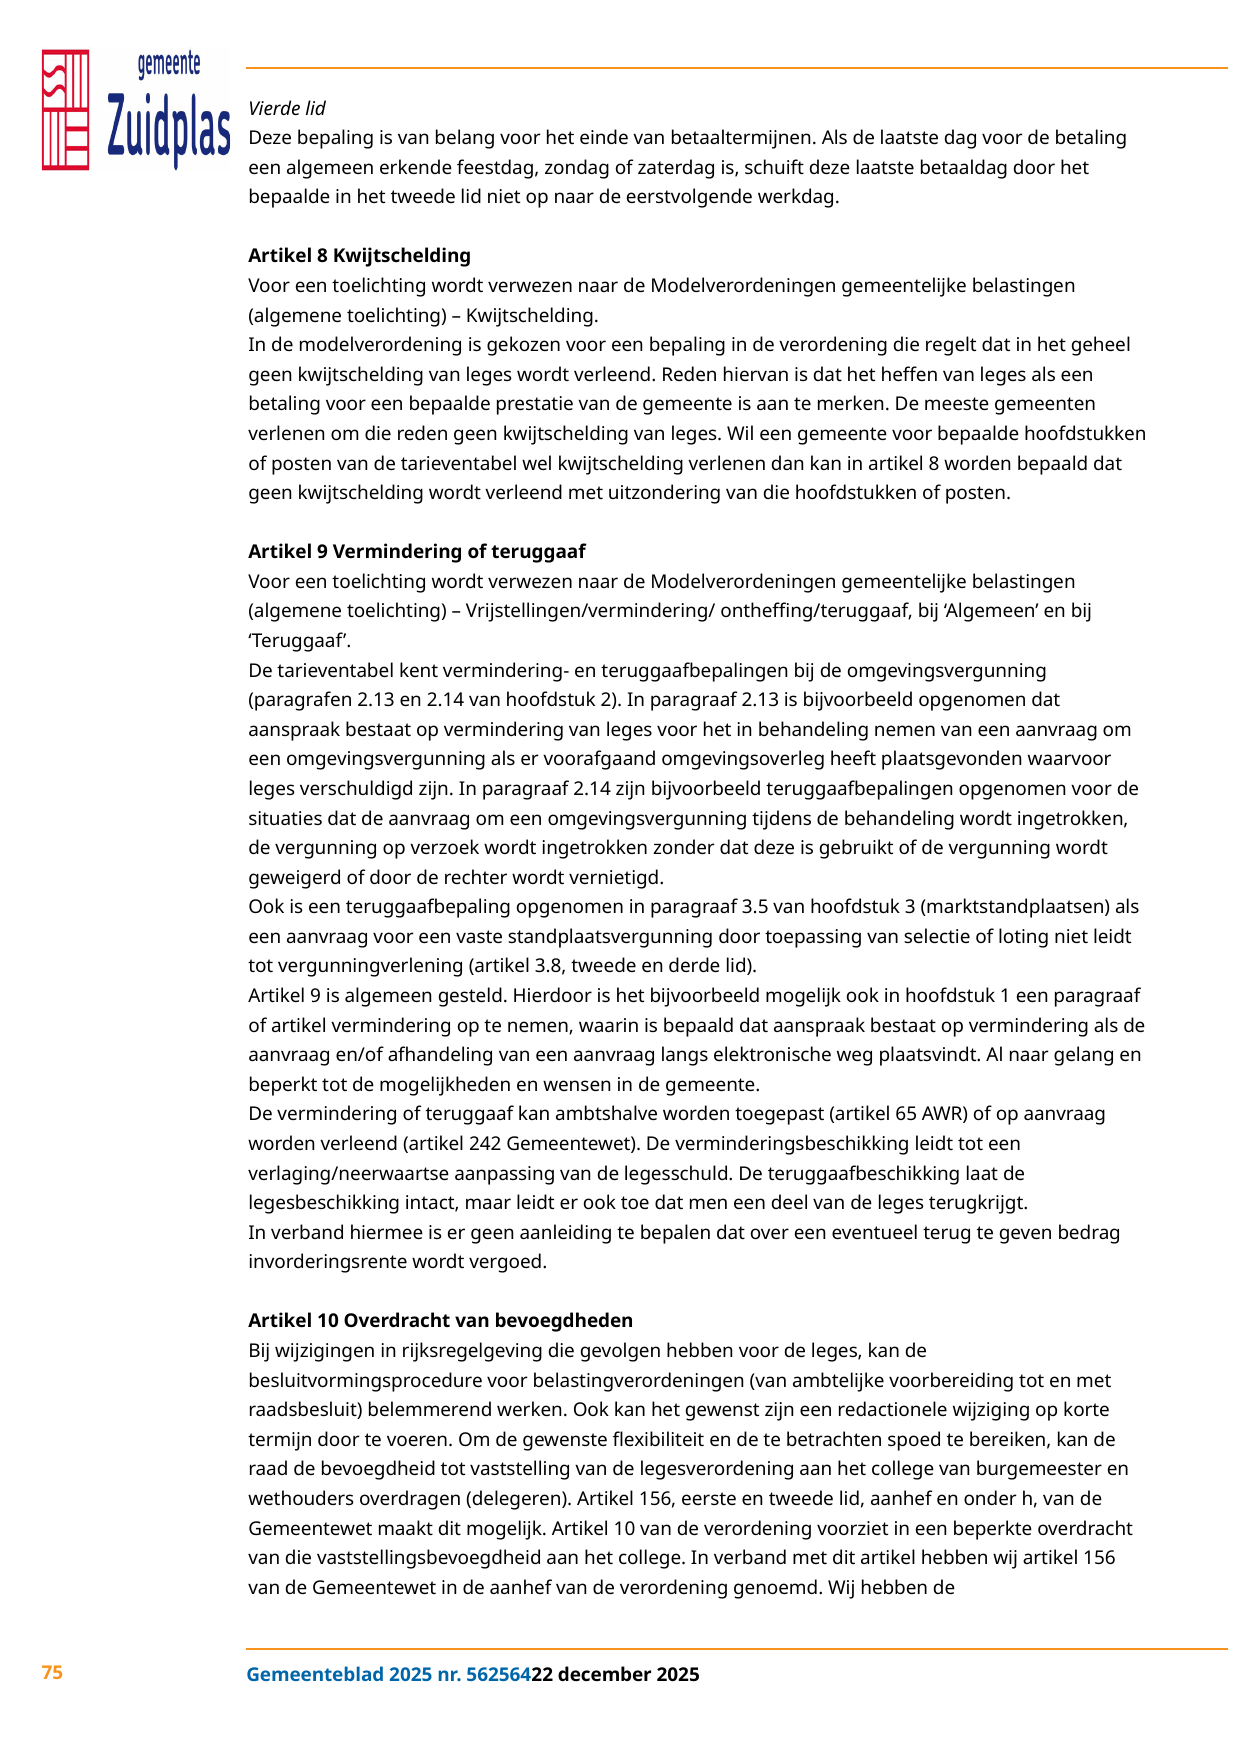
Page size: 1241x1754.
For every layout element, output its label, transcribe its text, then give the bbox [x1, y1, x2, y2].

text In de modelverordening is gekozen voor een bepaling in de verordening die regelt dat in het geheel geen kwijtschelding van leges wordt verleend. Reden hiervan is dat het heffen van leges als een betaling voor een bepaalde prestatie van de gemeente is aan te merken. De meeste gemeenten verlenen om die reden geen kwijtschelding van leges. Wil een gemeente voor bepaalde hoofdstukken of posten van de tarieventabel wel kwijtschelding verlenen dan kan in artikel 8 worden bepaald dat geen kwijtschelding wordt verleend met uitzondering van die hoofdstukken of posten. [248, 331, 1152, 505]
text Voor een toelichting wordt verwezen naar de Modelverordeningen gemeentelijke belastingen (algemene toelichting) – Kwijtschelding. [248, 272, 1152, 328]
text Voor een toelichting wordt verwezen naar de Modelverordeningen gemeentelijke belastingen (algemene toelichting) – Vrijstellingen/vermindering/ ontheffing/teruggaaf, bij ‘Algemeen’ en bij ‘Teruggaaf’. [248, 568, 1152, 653]
text De tarieventabel kent vermindering- en teruggaafbepalingen bij de omgevingsvergunning (paragrafen 2.13 en 2.14 van hoofdstuk 2). In paragraaf 2.13 is bijvoorbeeld opgenomen dat aanspraak bestaat op vermindering van leges voor het in behandeling nemen van een aanvraag om een omgevingsvergunning als er voorafgaand omgevingsoverleg heeft plaatsgevonden waarvoor leges verschuldigd zijn. In paragraaf 2.14 zijn bijvoorbeeld teruggaafbepalingen opgenomen voor de situaties dat de aanvraag om een omgevingsvergunning tijdens de behandeling wordt ingetrokken, de vergunning op verzoek wordt ingetrokken zonder dat deze is gebruikt of de vergunning wordt geweigerd of door de rechter wordt vernietigd. [248, 657, 1152, 890]
text In verband hiermee is er geen aanleiding te bepalen dat over een eventueel terug te geven bedrag invorderingsrente wordt vergoed. [248, 1219, 1152, 1274]
text De vermindering of teruggaaf kan ambtshalve worden toegepast (artikel 65 AWR) of op aanvraag worden verleend (artikel 242 Gemeentewet). De verminderingsbeschikking leidt tot een verlaging/neerwaartse aanpassing van de legesschuld. De teruggaafbeschikking laat de legesbeschikking intact, maar leidt er ook toe dat men een deel van de leges terugkrijgt. [248, 1101, 1152, 1215]
text Artikel 8 Kwijtschelding [248, 243, 1152, 268]
text Artikel 10 Overdracht van bevoegdheden [248, 1308, 1152, 1333]
text Artikel 9 Vermindering of teruggaaf [248, 538, 1152, 564]
picture [41, 47, 231, 172]
text Bij wijzigingen in rijksregelgeving die gevolgen hebben voor de leges, kan de besluitvormingsprocedure voor belastingverordeningen (van ambtelijke voorbereiding tot en met raadsbesluit) belemmerend werken. Ook kan het gewenst zijn een redactionele wijziging op korte termijn door te voeren. Om de gewenste flexibiliteit en de te betrachten spoed te bereiken, kan de raad de bevoegdheid tot vaststelling van de legesverordening aan het college van burgemeester en wethouders overdragen (delegeren). Artikel 156, eerste en tweede lid, aanhef en onder h, van de Gemeentewet maakt dit mogelijk. Artikel 10 van de verordening voorziet in een beperkte overdracht van die vaststellingsbevoegdheid aan het college. In verband met dit artikel hebben wij artikel 156 van de Gemeentewet in de aanhef van de verordening genoemd. Wij hebben de [248, 1337, 1152, 1600]
text Artikel 9 is algemeen gesteld. Hierdoor is het bijvoorbeeld mogelijk ook in hoofdstuk 1 een paragraaf of artikel vermindering op te nemen, waarin is bepaald dat aanspraak bestaat op vermindering als de aanvraag en/of afhandeling van een aanvraag langs elektronische weg plaatsvindt. Al naar gelang en beperkt tot de mogelijkheden en wensen in de gemeente. [248, 982, 1152, 1097]
text Deze bepaling is van belang voor het einde van betaaltermijnen. Als de laatste dag voor de betaling een algemeen erkende feestdag, zondag of zaterdag is, schuift deze laatste betaaldag door het bepaalde in het tweede lid niet op naar de eerstvolgende werkdag. [248, 124, 1152, 209]
text Vierde lid [248, 95, 1152, 121]
text Ook is een teruggaafbepaling opgenomen in paragraaf 3.5 van hoofdstuk 3 (marktstandplaatsen) als een aanvraag voor een vaste standplaatsvergunning door toepassing van selectie of loting niet leidt tot vergunningverlening (artikel 3.8, tweede en derde lid). [248, 893, 1152, 978]
